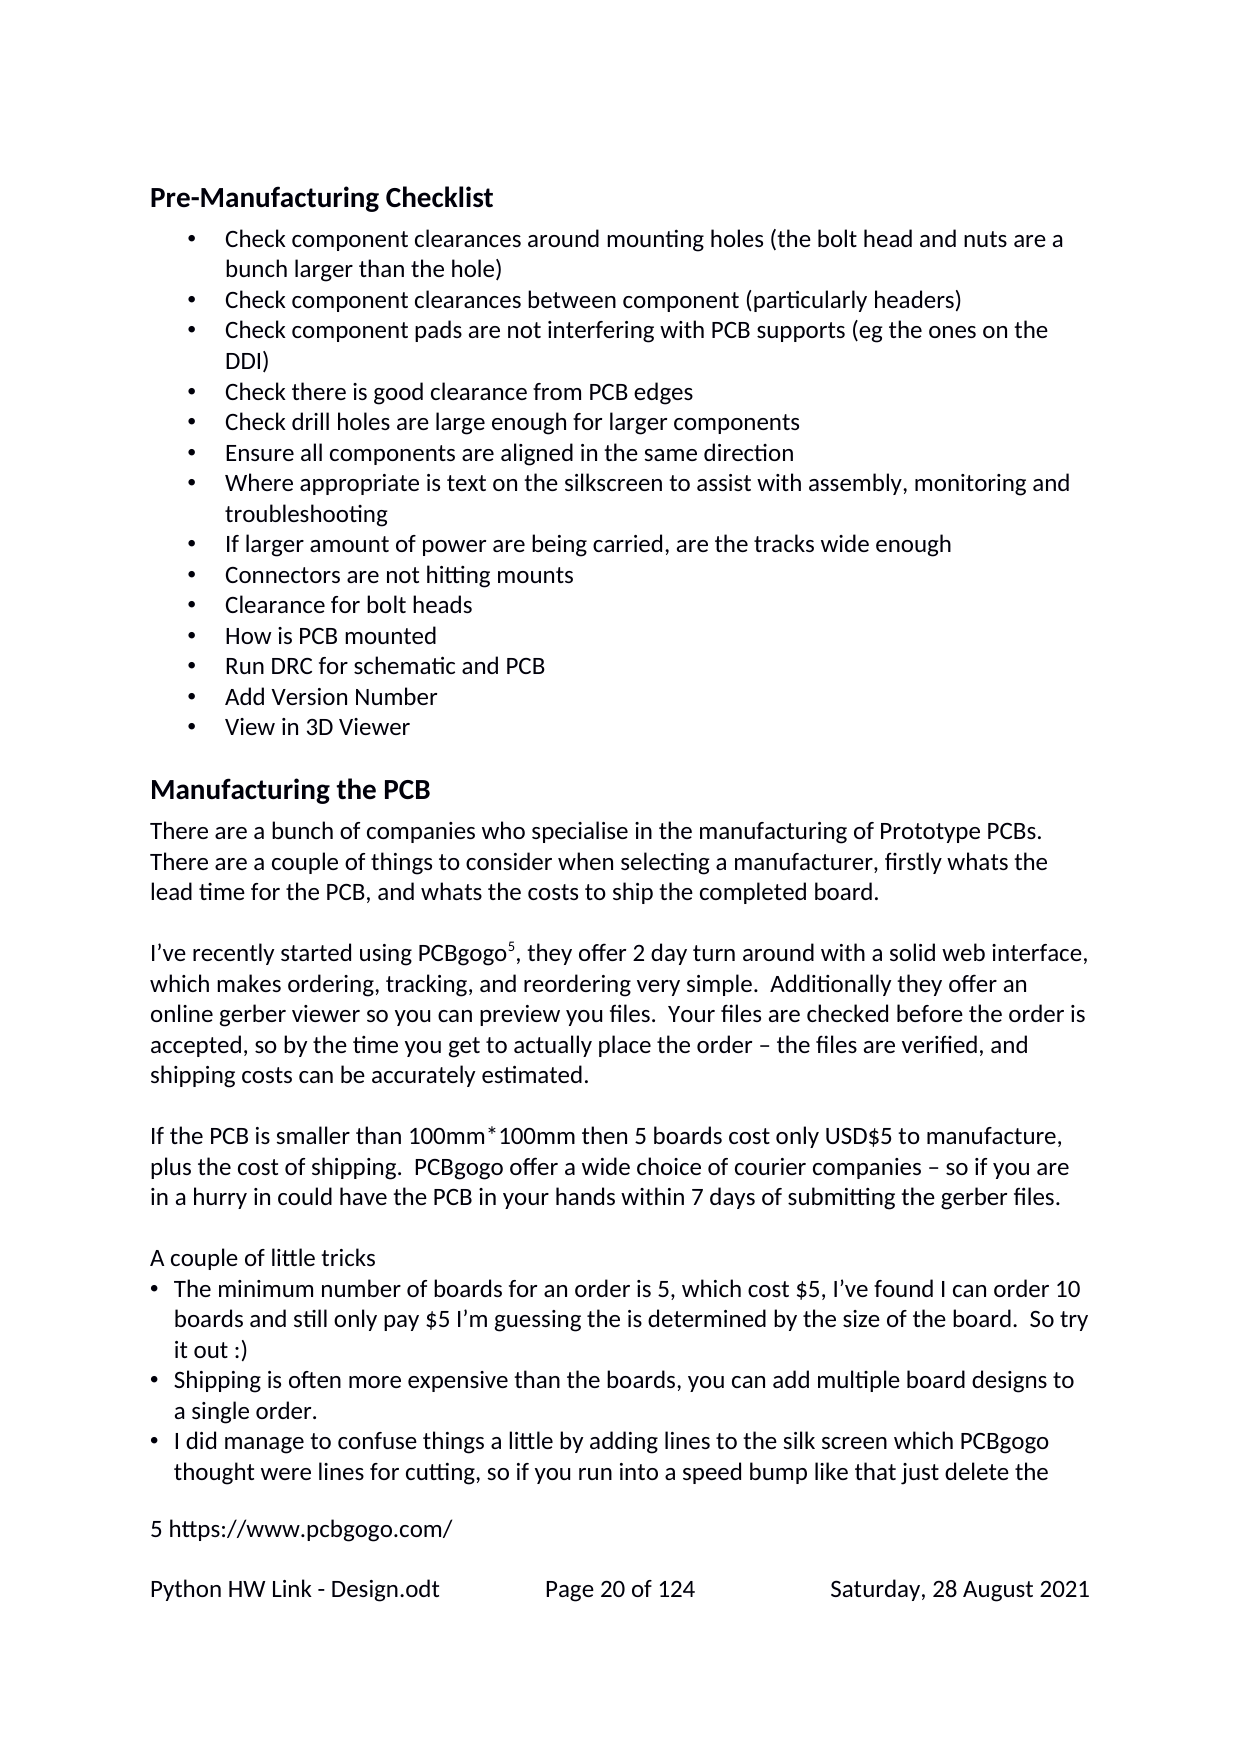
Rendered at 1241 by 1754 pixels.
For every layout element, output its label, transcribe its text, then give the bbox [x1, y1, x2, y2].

list Connectors are not hitting mounts [187, 559, 1090, 589]
list How is PCB mounted [187, 620, 1090, 650]
text If the PCB is smaller than 100mm*100mm then 5 boards cost only USD$5 to manufacture, plus the cost of shipping. PCBgogo offer a wide choice of courier companies – so if you are in a hurry in could have the PCB in your hands within 7 days of submitting the gerber files. [150, 1120, 1090, 1212]
list Ensure all components are aligned in the same direction [187, 437, 1090, 467]
list View in 3D Viewer [187, 711, 1090, 742]
text There are a bunch of companies who specialise in the manufacturing of Prototype PCBs. There are a couple of things to consider when selecting a manufacturer, firstly whats the lead time for the PCB, and whats the costs to ship the completed board. [150, 815, 1090, 907]
list Check drill holes are large enough for larger components [187, 406, 1090, 437]
list Check component clearances around mounting holes (the bolt head and nuts are a bunch larger than the hole) [187, 223, 1090, 284]
list Shipping is often more expensive than the boards, you can add multiple board designs to a single order. [150, 1364, 1090, 1426]
list The minimum number of boards for an order is 5, which cost $5, I’ve found I can order 10 boards and still only pay $5 I’m guessing the is determined by the size of the board. So try it out :) [150, 1273, 1090, 1364]
list Check component pads are not interfering with PCB supports (eg the ones on the DDI) [187, 315, 1090, 376]
list Run DRC for schematic and PCB [187, 650, 1090, 681]
list Add Version Number [187, 681, 1090, 711]
list Check there is good clearance from PCB edges [187, 376, 1090, 406]
text https://www.pcbgogo.com/ [150, 1513, 1090, 1543]
text I’ve recently started using PCBgogo, they offer 2 day turn around with a solid web interface, which makes ordering, tracking, and reordering very simple. Additionally they offer an online gerber viewer so you can preview you files. Your files are checked before the order is accepted, so by the time you get to actually place the order – the files are verified, and shipping costs can be accurately estimated. [150, 937, 1090, 1090]
list Clearance for bolt heads [187, 589, 1090, 620]
text A couple of little tricks [150, 1242, 1090, 1273]
list Check component clearances between component (particularly headers) [187, 284, 1090, 315]
list Where appropriate is text on the silkscreen to assist with assembly, monitoring and troubleshooting [187, 467, 1090, 528]
list I did manage to confuse things a little by adding lines to the silk screen which PCBgogo thought were lines for cutting, so if you run into a speed bump like that just delete the [150, 1426, 1090, 1487]
subtitle Manufacturing the PCB [150, 771, 1090, 807]
list If larger amount of power are being carried, are the tracks wide enough [187, 528, 1090, 559]
subtitle Pre-Manufacturing Checklist [150, 179, 1090, 215]
